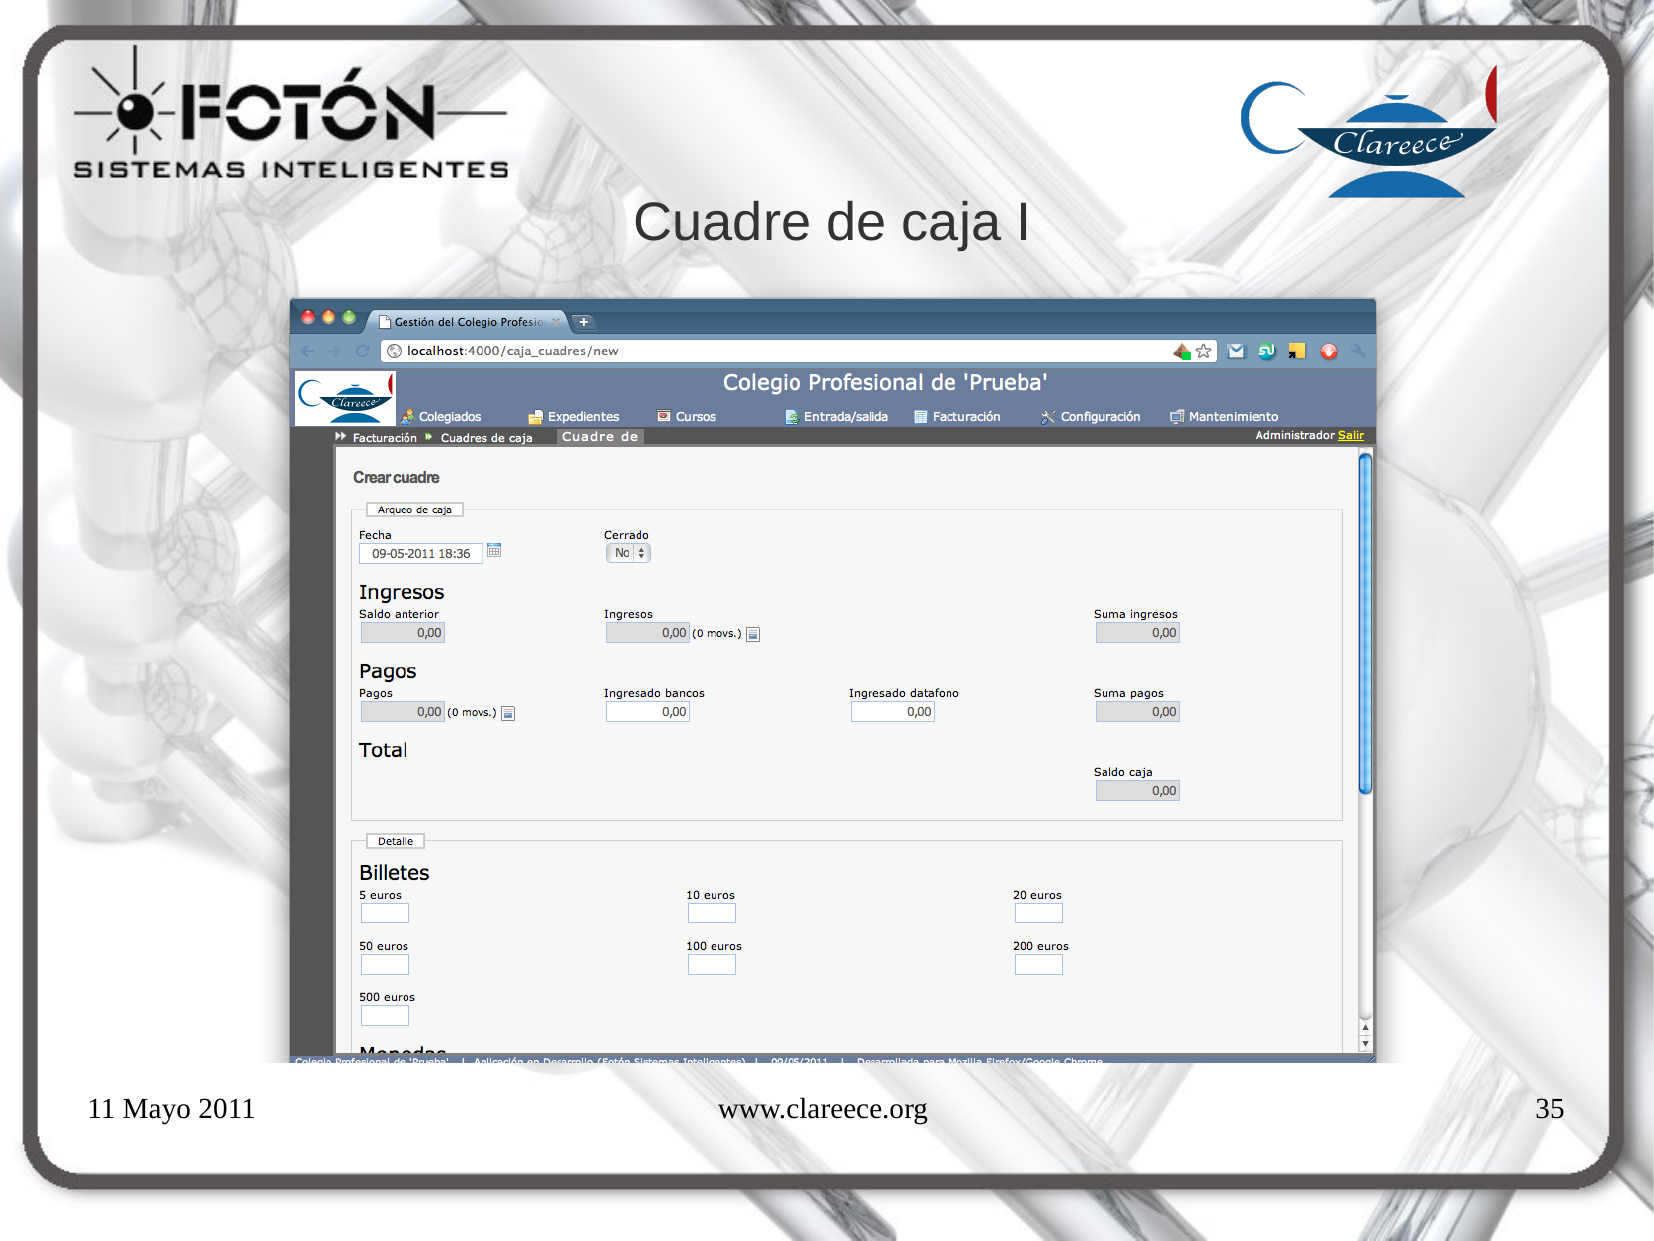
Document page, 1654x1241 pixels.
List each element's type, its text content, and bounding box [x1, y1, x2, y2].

title Cuadre de caja I [88, 177, 1577, 266]
picture [0, 0, 1654, 1241]
